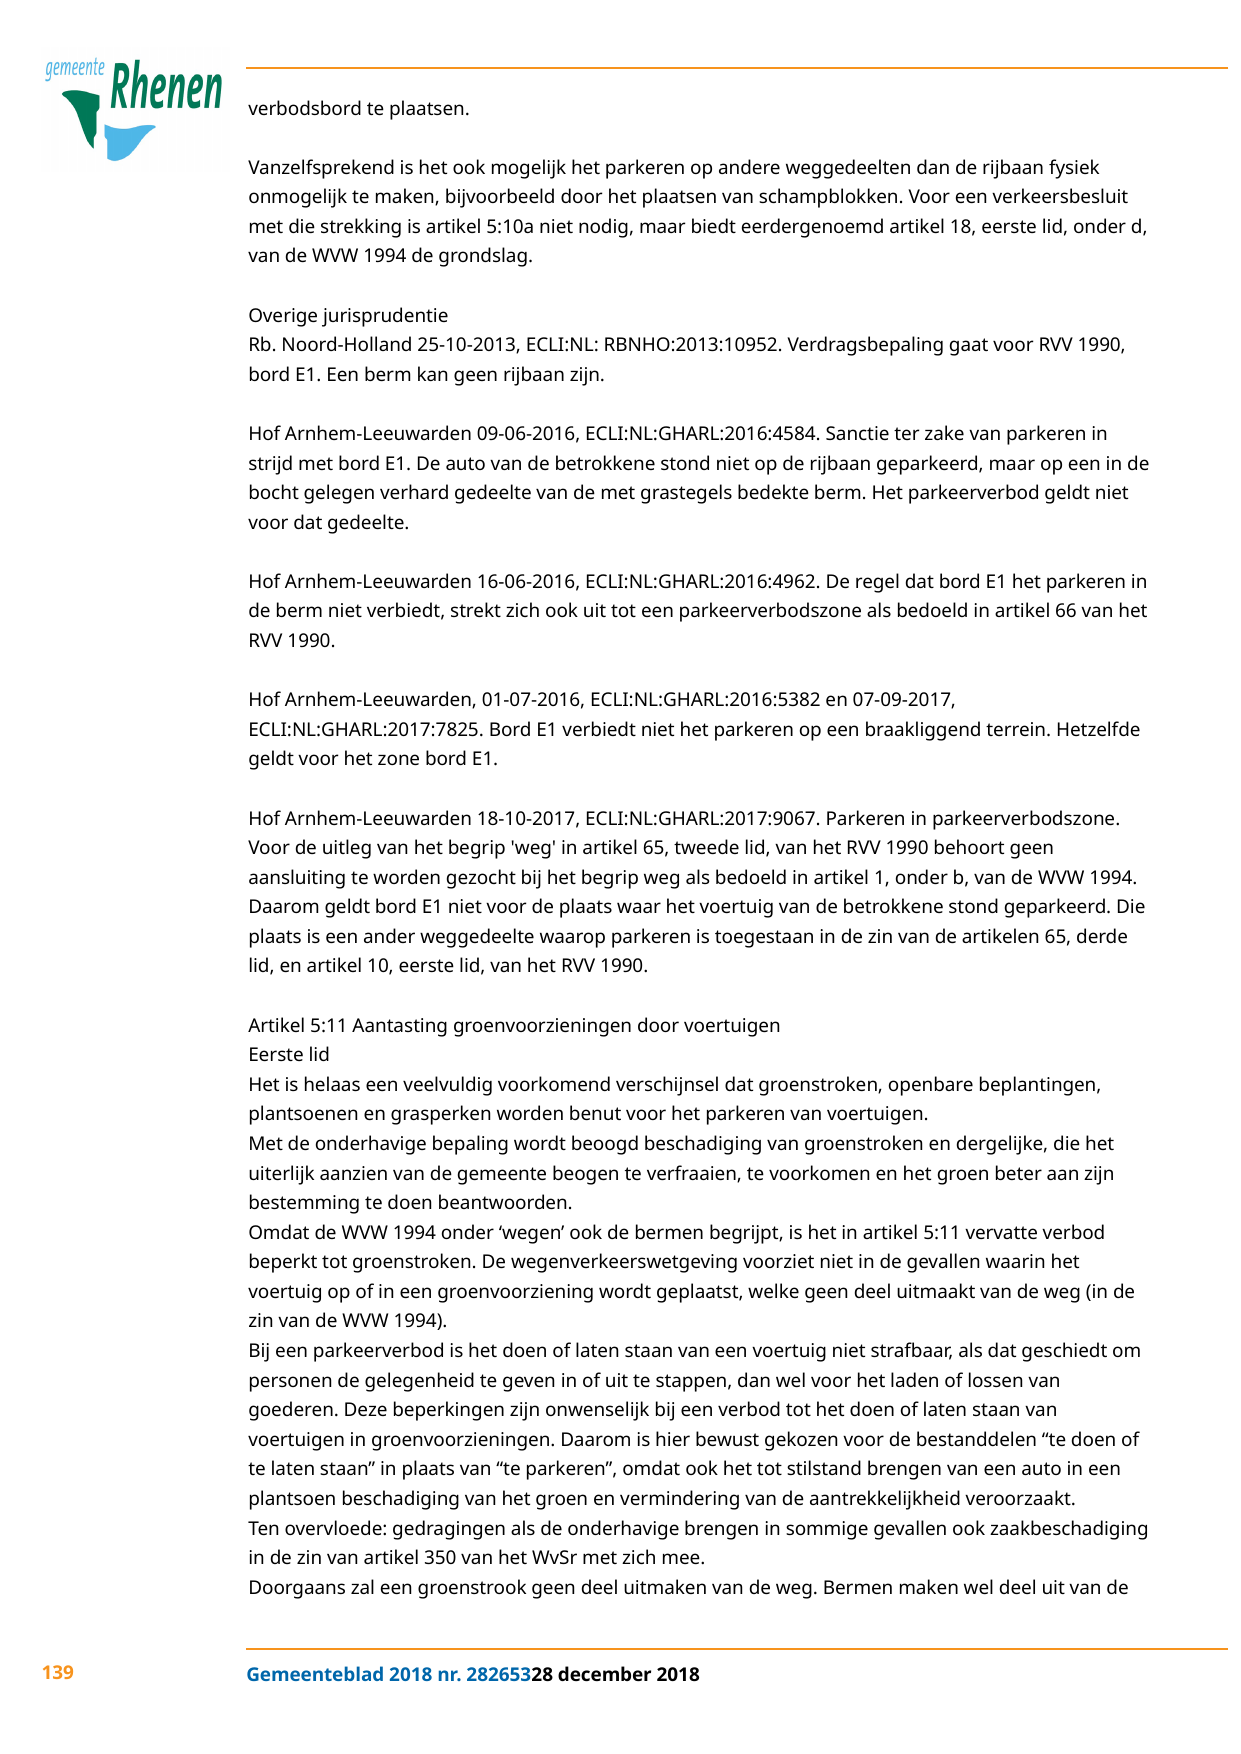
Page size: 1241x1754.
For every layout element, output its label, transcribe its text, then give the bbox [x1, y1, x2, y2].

text Hof Arnhem-Leeuwarden 16-06-2016, ECLI:NL:GHARL:2016:4962. De regel dat bord E1 het parkeren in de berm niet verbiedt, strekt zich ook uit tot een parkeerverbodszone als bedoeld in artikel 66 van het RVV 1990. [248, 568, 1152, 653]
text Hof Arnhem-Leeuwarden 09-06-2016, ECLI:NL:GHARL:2016:4584. Sanctie ter zake van parkeren in strijd met bord E1. De auto van de betrokkene stond niet op de rijbaan geparkeerd, maar op een in de bocht gelegen verhard gedeelte van de met grastegels bedekte berm. Het parkeerverbod geldt niet voor dat gedeelte. [248, 420, 1152, 535]
text Omdat de WVW 1994 onder ‘wegen’ ook de bermen begrijpt, is het in artikel 5:11 vervatte verbod beperkt tot groenstroken. De wegenverkeerswetgeving voorziet niet in de gevallen waarin het voertuig op of in een groenvoorziening wordt geplaatst, welke geen deel uitmaakt van de weg (in de zin van de WVW 1994). [248, 1219, 1152, 1333]
picture [41, 47, 231, 172]
text verbodsbord te plaatsen. [248, 95, 1152, 121]
text Vanzelfsprekend is het ook mogelijk het parkeren op andere weggedeelten dan de rijbaan fysiek onmogelijk te maken, bijvoorbeeld door het plaatsen van schampblokken. Voor een verkeersbesluit met die strekking is artikel 5:10a niet nodig, maar biedt eerdergenoemd artikel 18, eerste lid, onder d, van de WVW 1994 de grondslag. [248, 154, 1152, 268]
text Artikel 5:11 Aantasting groenvoorzieningen door voertuigen [248, 1012, 1152, 1038]
text Hof Arnhem-Leeuwarden 18-10-2017, ECLI:NL:GHARL:2017:9067. Parkeren in parkeerverbodszone. Voor de uitleg van het begrip 'weg' in artikel 65, tweede lid, van het RVV 1990 behoort geen aansluiting te worden gezocht bij het begrip weg als bedoeld in artikel 1, onder b, van de WVW 1994. Daarom geldt bord E1 niet voor de plaats waar het voertuig van de betrokkene stond geparkeerd. Die plaats is een ander weggedeelte waarop parkeren is toegestaan in de zin van de artikelen 65, derde lid, en artikel 10, eerste lid, van het RVV 1990. [248, 805, 1152, 978]
text Eerste lid [248, 1041, 1152, 1067]
text Met de onderhavige bepaling wordt beoogd beschadiging van groenstroken en dergelijke, die het uiterlijk aanzien van de gemeente beogen te verfraaien, te voorkomen en het groen beter aan zijn bestemming te doen beantwoorden. [248, 1130, 1152, 1215]
text Overige jurisprudentie [248, 302, 1152, 328]
text Doorgaans zal een groenstrook geen deel uitmaken van de weg. Bermen maken wel deel uit van de [248, 1574, 1152, 1600]
text Het is helaas een veelvuldig voorkomend verschijnsel dat groenstroken, openbare beplantingen, plantsoenen en grasperken worden benut voor het parkeren van voertuigen. [248, 1071, 1152, 1126]
text Ten overvloede: gedragingen als de onderhavige brengen in sommige gevallen ook zaakbeschadiging in de zin van artikel 350 van het WvSr met zich mee. [248, 1515, 1152, 1570]
text Rb. Noord-Holland 25-10-2013, ECLI:NL: RBNHO:2013:10952. Verdragsbepaling gaat voor RVV 1990, bord E1. Een berm kan geen rijbaan zijn. [248, 331, 1152, 387]
text Hof Arnhem-Leeuwarden, 01-07-2016, ECLI:NL:GHARL:2016:5382 en 07-09-2017, ECLI:NL:GHARL:2017:7825. Bord E1 verbiedt niet het parkeren op een braakliggend terrein. Hetzelfde geldt voor het zone bord E1. [248, 686, 1152, 771]
text Bij een parkeerverbod is het doen of laten staan van een voertuig niet strafbaar, als dat geschiedt om personen de gelegenheid te geven in of uit te stappen, dan wel voor het laden of lossen van goederen. Deze beperkingen zijn onwenselijk bij een verbod tot het doen of laten staan van voertuigen in groenvoorzieningen. Daarom is hier bewust gekozen voor de bestanddelen “te doen of te laten staan” in plaats van “te parkeren”, omdat ook het tot stilstand brengen van een auto in een plantsoen beschadiging van het groen en vermindering van de aantrekkelijkheid veroorzaakt. [248, 1337, 1152, 1511]
